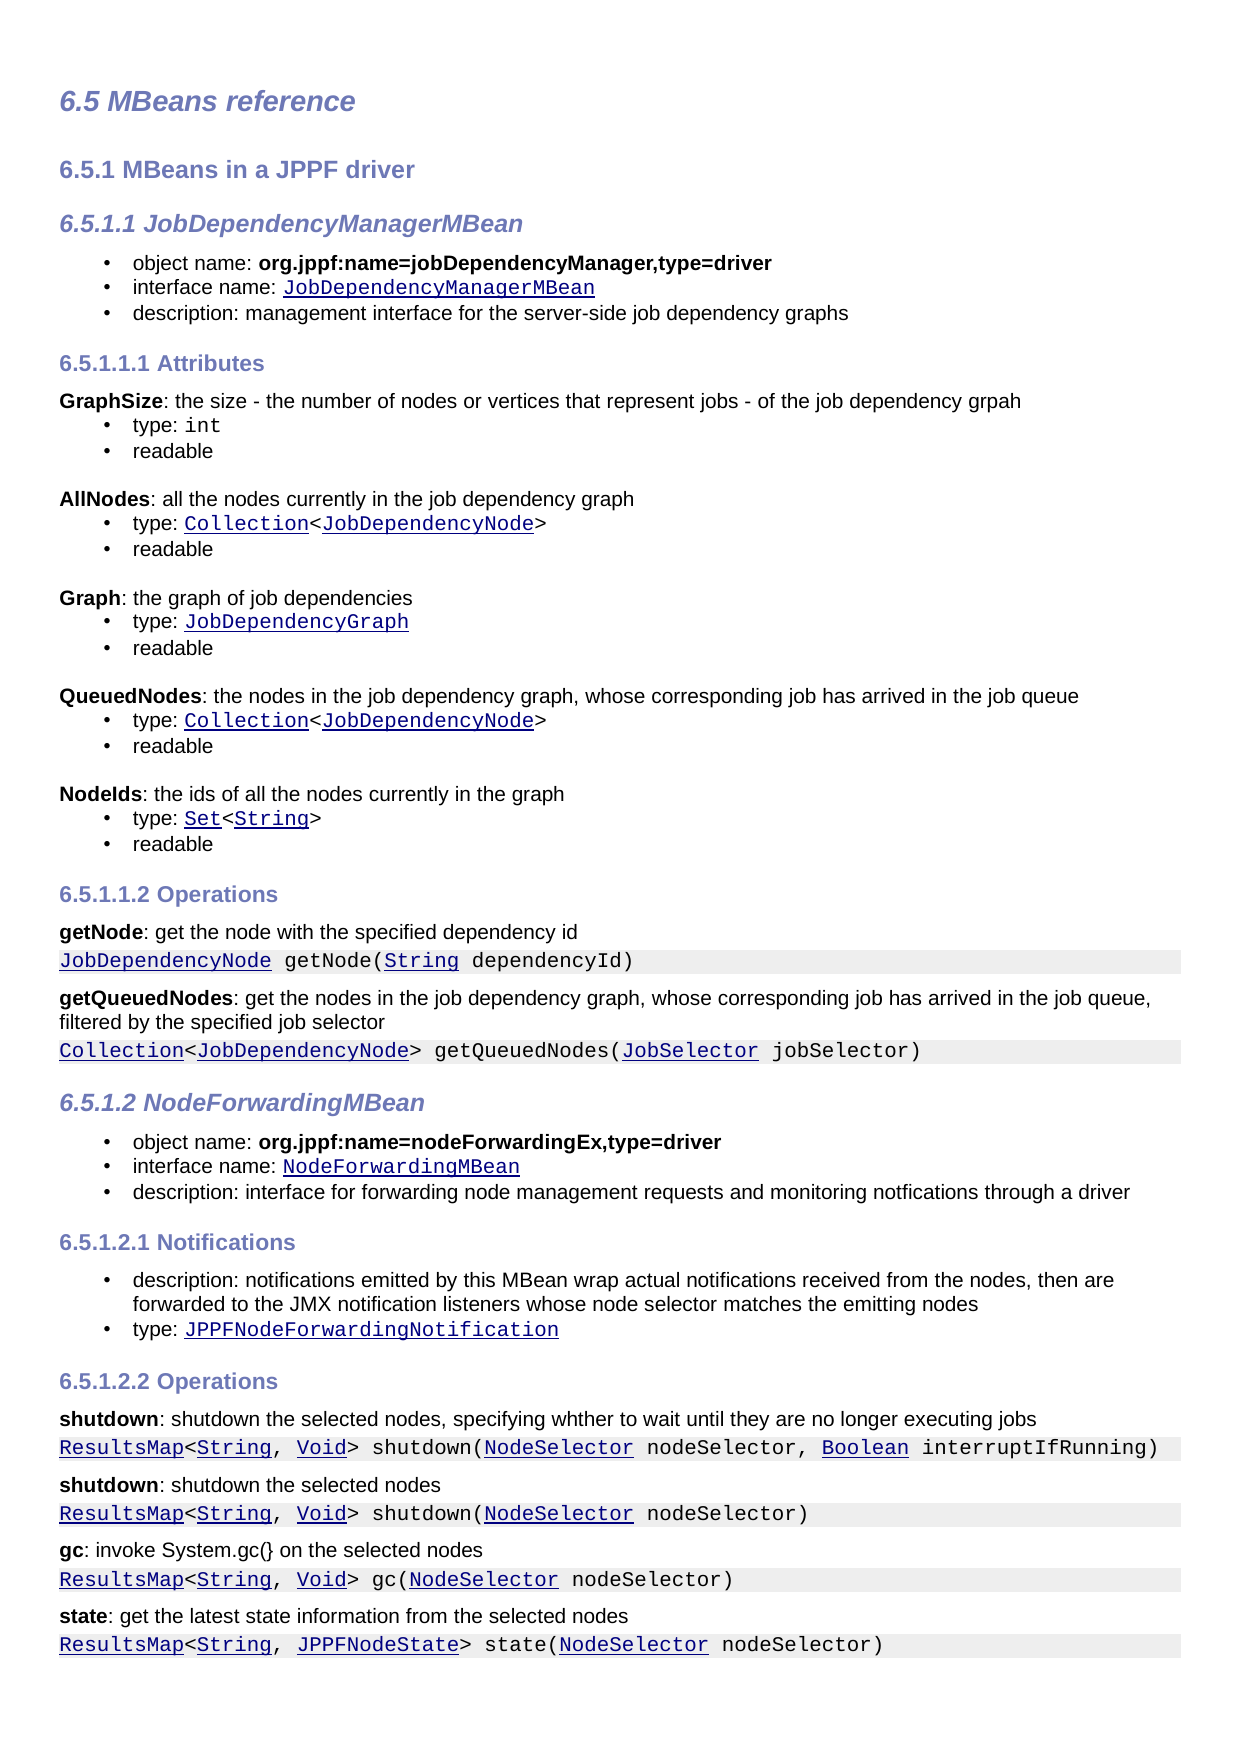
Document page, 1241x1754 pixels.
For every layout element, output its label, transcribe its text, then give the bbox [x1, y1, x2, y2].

list type: JPPFNodeForwardingNotification [103, 1316, 1181, 1342]
list readable [103, 832, 1181, 856]
list type: JobDependencyGraph [103, 609, 1181, 635]
subtitle MBeans reference [59, 84, 1181, 118]
text GraphSize: the size - the number of nodes or vertices that represent jobs - of the job dependency grpah [59, 389, 1181, 413]
list readable [103, 635, 1181, 659]
text getQueuedNodes: get the nodes in the job dependency graph, whose corresponding job has arrived in the job queue, filtered by the specified job selector [59, 986, 1181, 1034]
subtitle Operations [59, 1367, 1181, 1394]
text ResultsMap<String, Void> gc(NodeSelector nodeSelector) [59, 1568, 1181, 1592]
list object name: org.jppf:name=jobDependencyManager,type=driver [103, 251, 1181, 274]
list interface name: JobDependencyManagerMBean [103, 274, 1181, 301]
list type: Set<String> [103, 806, 1181, 832]
list description: notifications emitted by this MBean wrap actual notifications received from the nodes, then are forwarded to the JMX notification listeners whose node selector matches the emitting nodes [103, 1268, 1181, 1316]
list object name: org.jppf:name=nodeForwardingEx,type=driver [103, 1130, 1181, 1154]
text QueuedNodes: the nodes in the job dependency graph, whose corresponding job has arrived in the job queue [59, 683, 1181, 708]
list type: int [103, 413, 1181, 439]
list description: management interface for the server-side job dependency graphs [103, 301, 1181, 324]
text AllNodes: all the nodes currently in the job dependency graph [59, 487, 1181, 511]
text Collection<JobDependencyNode> getQueuedNodes(JobSelector jobSelector) [59, 1040, 1181, 1064]
text ResultsMap<String, Void> shutdown(NodeSelector nodeSelector) [59, 1503, 1181, 1527]
subtitle NodeForwardingMBean [59, 1088, 1181, 1117]
text getNode: get the node with the specified dependency id [59, 920, 1181, 944]
subtitle Notifications [59, 1229, 1181, 1256]
text shutdown: shutdown the selected nodes [59, 1473, 1181, 1497]
list type: Collection<JobDependencyNode> [103, 708, 1181, 733]
subtitle JobDependencyManagerMBean [59, 209, 1181, 238]
text ResultsMap<String, JPPFNodeState> state(NodeSelector nodeSelector) [59, 1634, 1181, 1658]
text JobDependencyNode getNode(String dependencyId) [59, 950, 1181, 974]
text ResultsMap<String, Void> shutdown(NodeSelector nodeSelector, Boolean interruptIfRunning) [59, 1437, 1181, 1461]
text shutdown: shutdown the selected nodes, specifying whther to wait until they are no longer executing jobs [59, 1407, 1181, 1431]
text Graph: the graph of job dependencies [59, 585, 1181, 609]
subtitle MBeans in a JPPF driver [59, 155, 1181, 184]
text NodeIds: the ids of all the nodes currently in the graph [59, 782, 1181, 806]
list readable [103, 537, 1181, 561]
text gc: invoke System.gc(} on the selected nodes [59, 1538, 1181, 1562]
list readable [103, 733, 1181, 758]
list type: Collection<JobDependencyNode> [103, 511, 1181, 537]
list interface name: NodeForwardingMBean [103, 1154, 1181, 1180]
text state: get the latest state information from the selected nodes [59, 1604, 1181, 1628]
subtitle Operations [59, 881, 1181, 908]
subtitle Attributes [59, 349, 1181, 377]
list readable [103, 439, 1181, 463]
list description: interface for forwarding node management requests and monitoring notfications through a driver [103, 1180, 1181, 1204]
